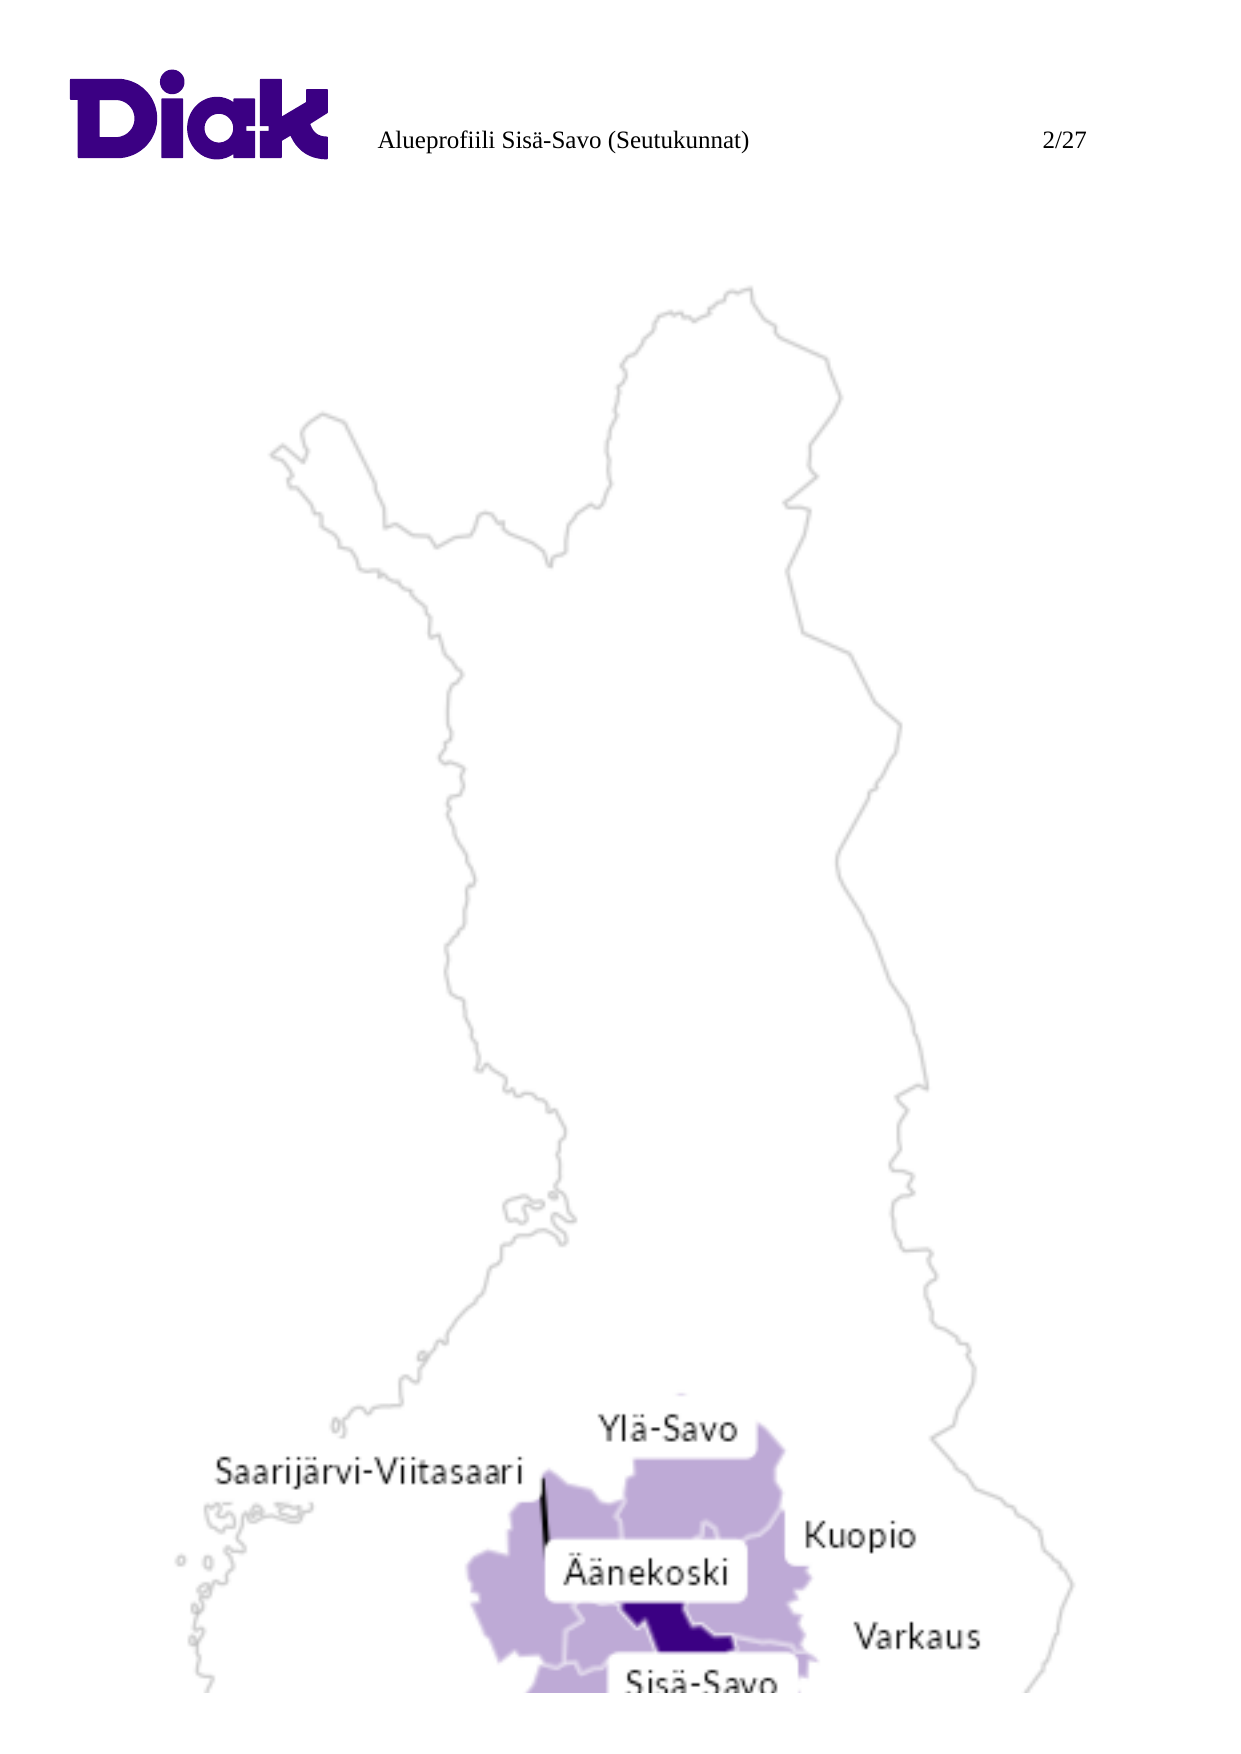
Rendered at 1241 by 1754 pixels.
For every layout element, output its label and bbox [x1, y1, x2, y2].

picture [61, 196, 1179, 1693]
